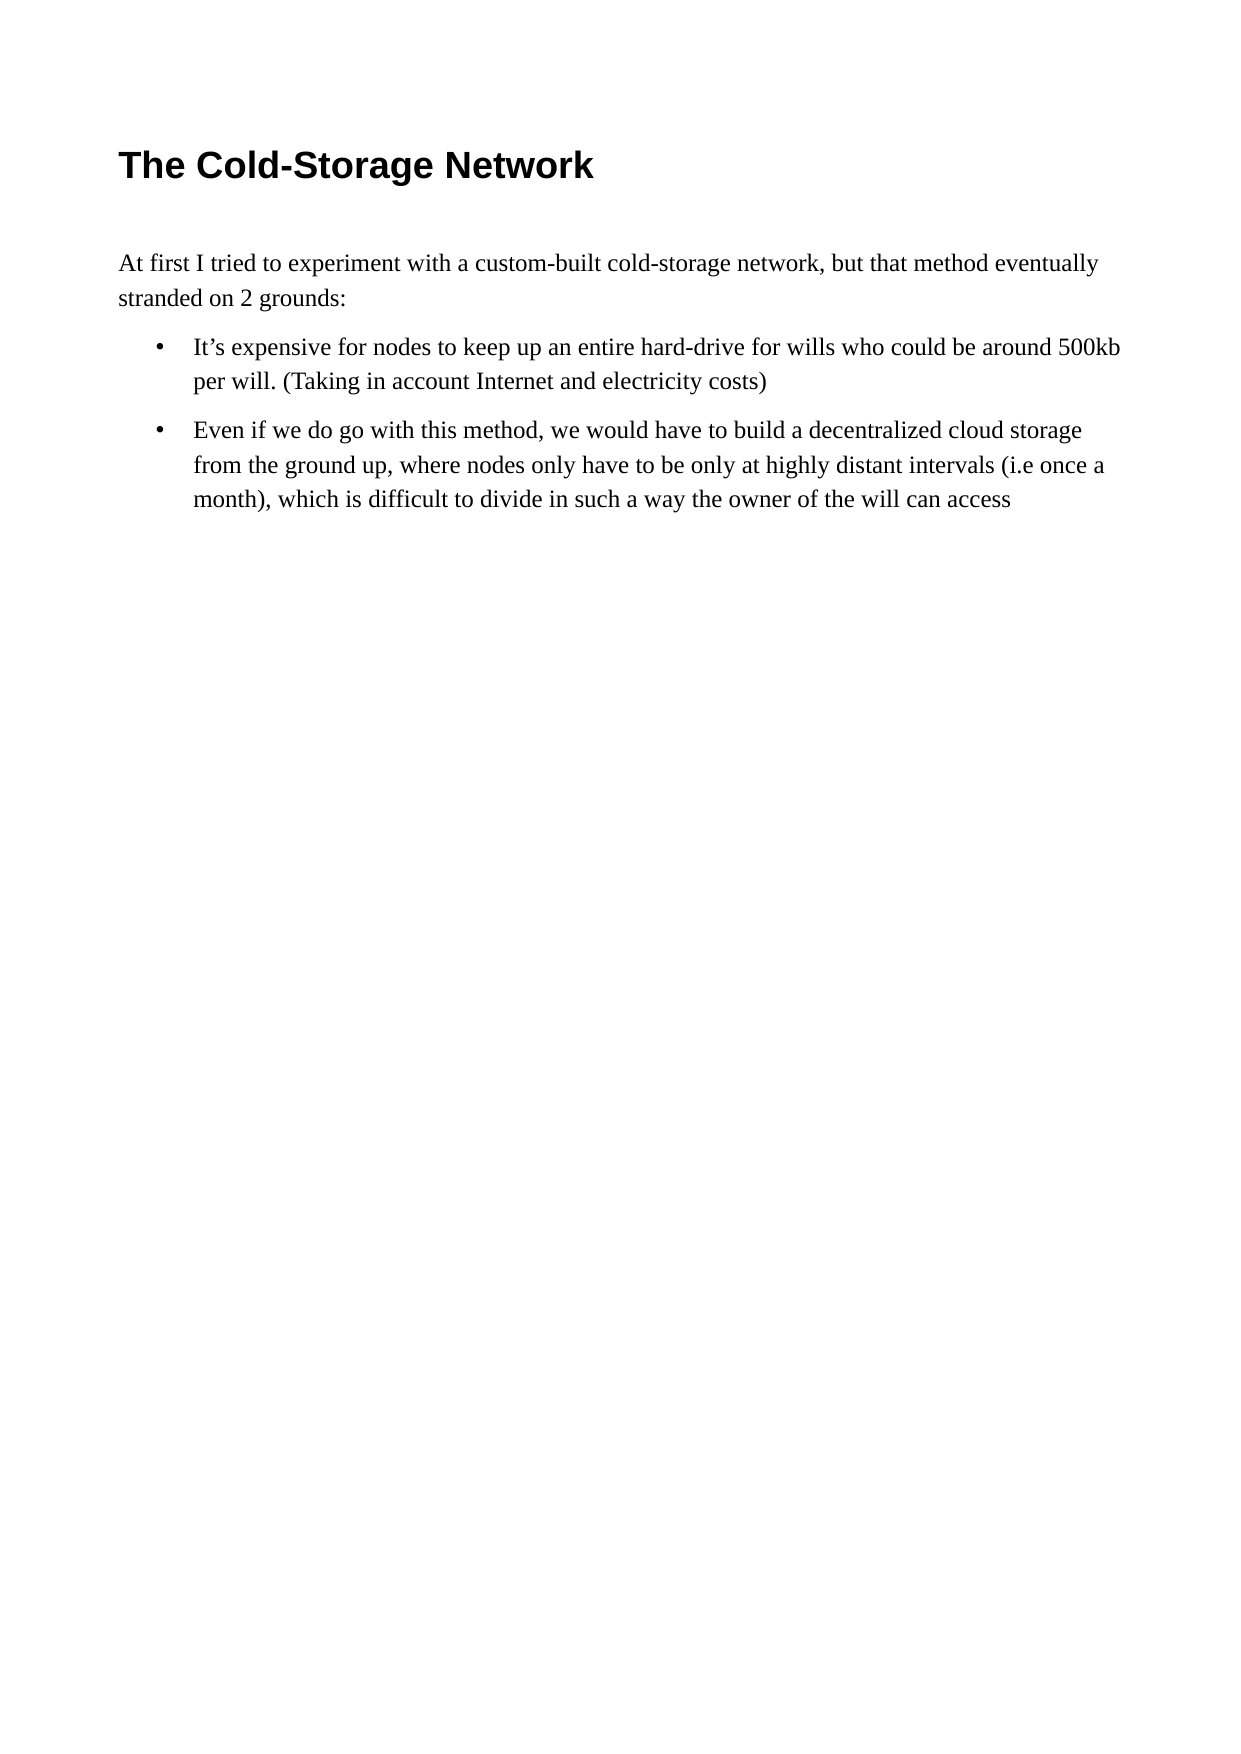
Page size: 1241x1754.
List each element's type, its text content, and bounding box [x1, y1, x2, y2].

subtitle The Cold-Storage Network [118, 143, 1122, 187]
text At first I tried to experiment with a custom-built cold-storage network, but that method eventually stranded on 2 grounds: [118, 248, 1122, 312]
list It’s expensive for nodes to keep up an entire hard-drive for wills who could be around 500kb per will. (Taking in account Internet and electricity costs) [156, 332, 1122, 395]
list Even if we do go with this method, we would have to build a decentralized cloud storage from the ground up, where nodes only have to be only at highly distant intervals (i.e once a month), which is difficult to divide in such a way the owner of the will can access [156, 415, 1122, 513]
